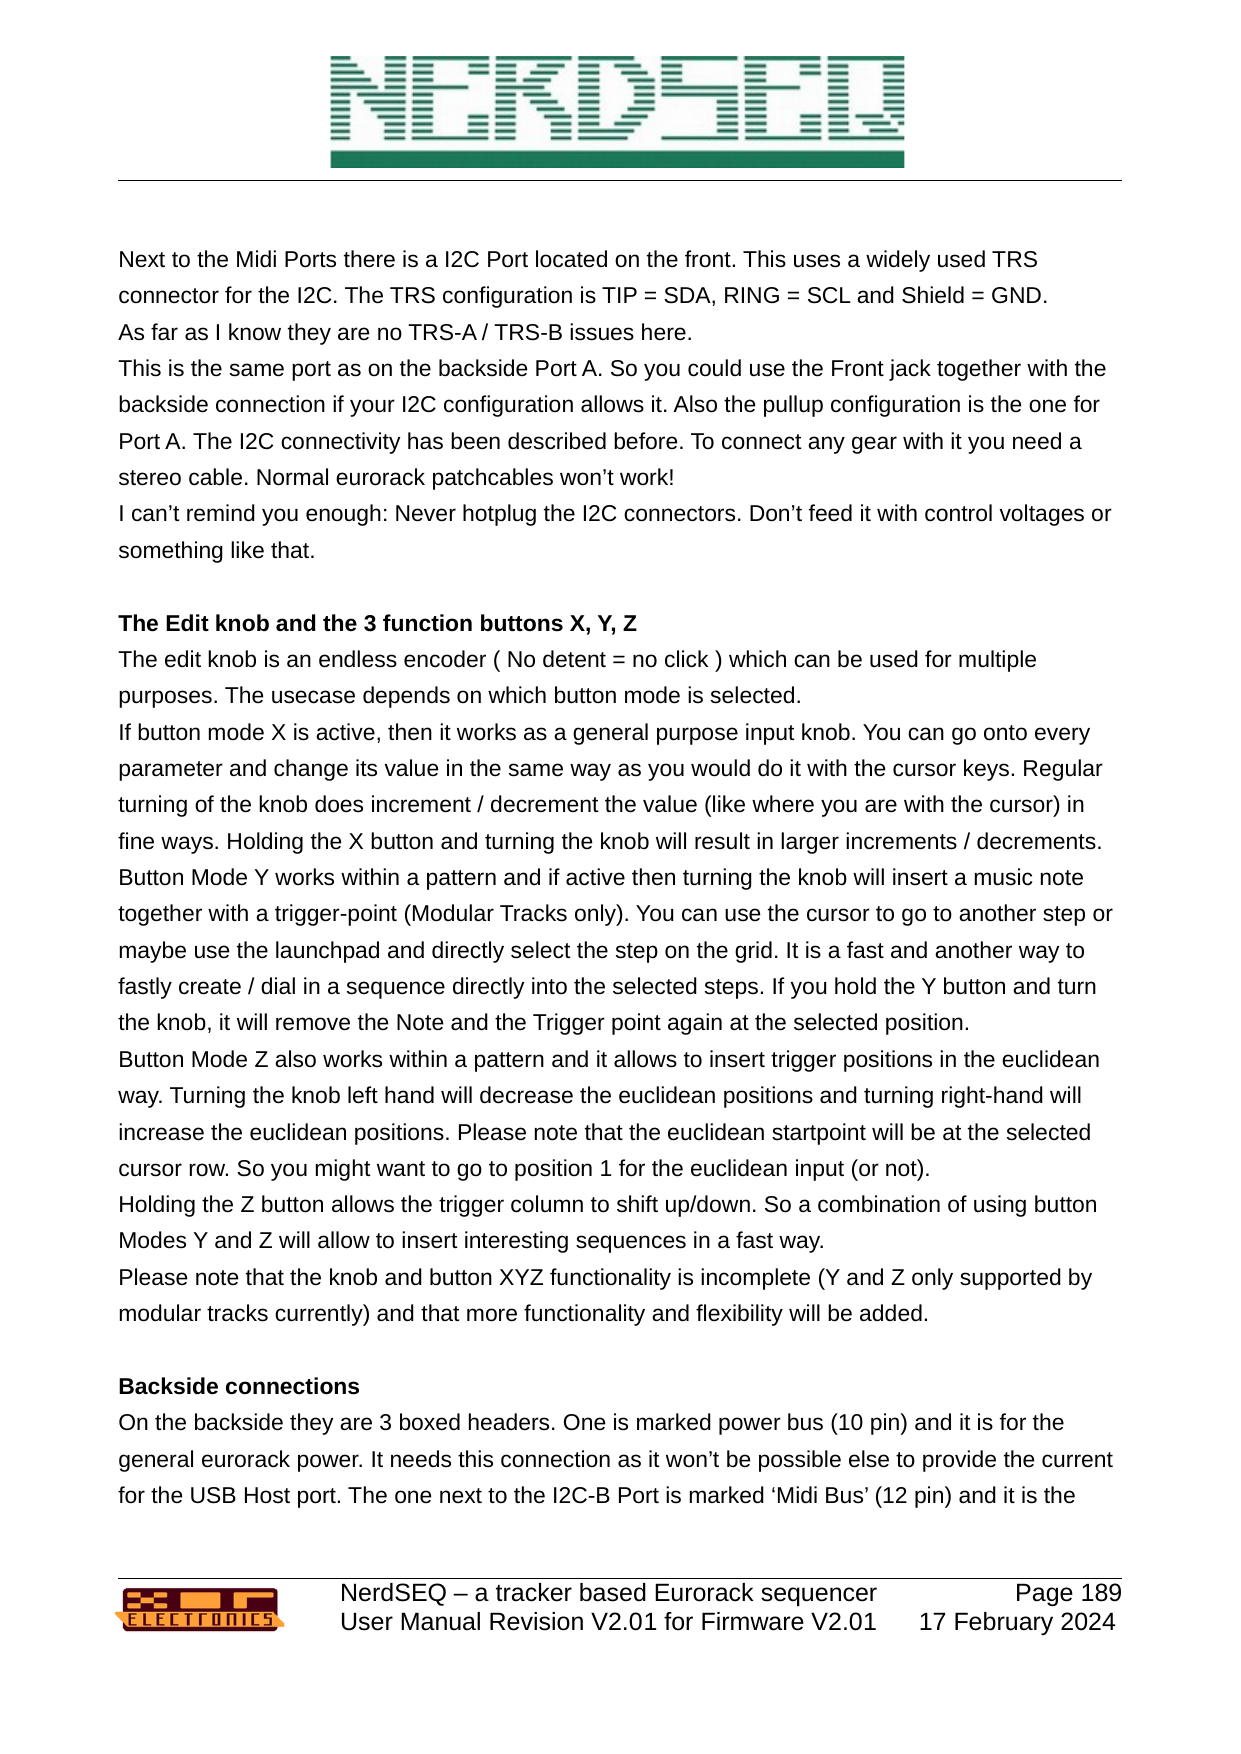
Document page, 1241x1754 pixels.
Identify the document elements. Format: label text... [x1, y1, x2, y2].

text Please note that the knob and button XYZ functionality is incomplete (Y and Z only supported by modular tracks currently) and that more functionality and flexibility will be added. [118, 1264, 1122, 1327]
text Button Mode Y works within a pattern and if active then turning the knob will insert a music note together with a trigger-point (Modular Tracks only). You can use the cursor to go to another step or maybe use the launchpad and directly select the step on the grid. It is a fast and another way to fastly create / dial in a sequence directly into the selected steps. If you hold the Y button and turn the knob, it will remove the Note and the Trigger point again at the selected position. [118, 864, 1122, 1036]
text Backside connections [118, 1373, 1122, 1399]
text Button Mode Z also works within a pattern and it allows to insert trigger positions in the euclidean way. Turning the knob left hand will decrease the euclidean positions and turning right-hand will increase the euclidean positions. Please note that the euclidean startpoint will be at the selected cursor row. So you might want to go to position 1 for the euclidean input (or not). [118, 1046, 1122, 1181]
text This is the same port as on the backside Port A. So you could use the Front jack together with the backside connection if your I2C configuration allows it. Also the pullup configuration is the one for Port A. The I2C connectivity has been described before. To connect any gear with it you need a stereo cable. Normal eurorack patchcables won’t work! I can’t remind you enough: Never hotplug the I2C connectors. Don’t feed it with control voltages or something like that. [118, 355, 1122, 563]
picture [115, 1584, 285, 1634]
text Holding the Z button allows the trigger column to shift up/down. So a combination of using button Modes Y and Z will allow to insert interesting sequences in a fast way. [118, 1191, 1122, 1254]
text As far as I know they are no TRS-A / TRS-B issues here. [118, 319, 1122, 345]
picture [330, 56, 905, 168]
text Next to the Midi Ports there is a I2C Port located on the front. This uses a widely used TRS connector for the I2C. The TRS configuration is TIP = SDA, RING = SCL and Shield = GND. [118, 246, 1122, 309]
text On the backside they are 3 boxed headers. One is marked power bus (10 pin) and it is for the general eurorack power. It needs this connection as it won’t be possible else to provide the current for the USB Host port. The one next to the I2C-B Port is marked ‘Midi Bus’ (12 pin) and it is the [118, 1409, 1122, 1508]
text The Edit knob and the 3 function buttons X, Y, Z [118, 609, 1122, 636]
text The edit knob is an endless encoder ( No detent = no click ) which can be used for multiple purposes. The usecase depends on which button mode is selected. [118, 646, 1122, 708]
text If button mode X is active, then it works as a general purpose input knob. You can go onto every parameter and change its value in the same way as you would do it with the cursor keys. Regular turning of the knob does increment / decrement the value (like where you are with the cursor) in fine ways. Holding the X button and turning the knob will result in larger increments / decrements. [118, 718, 1122, 854]
